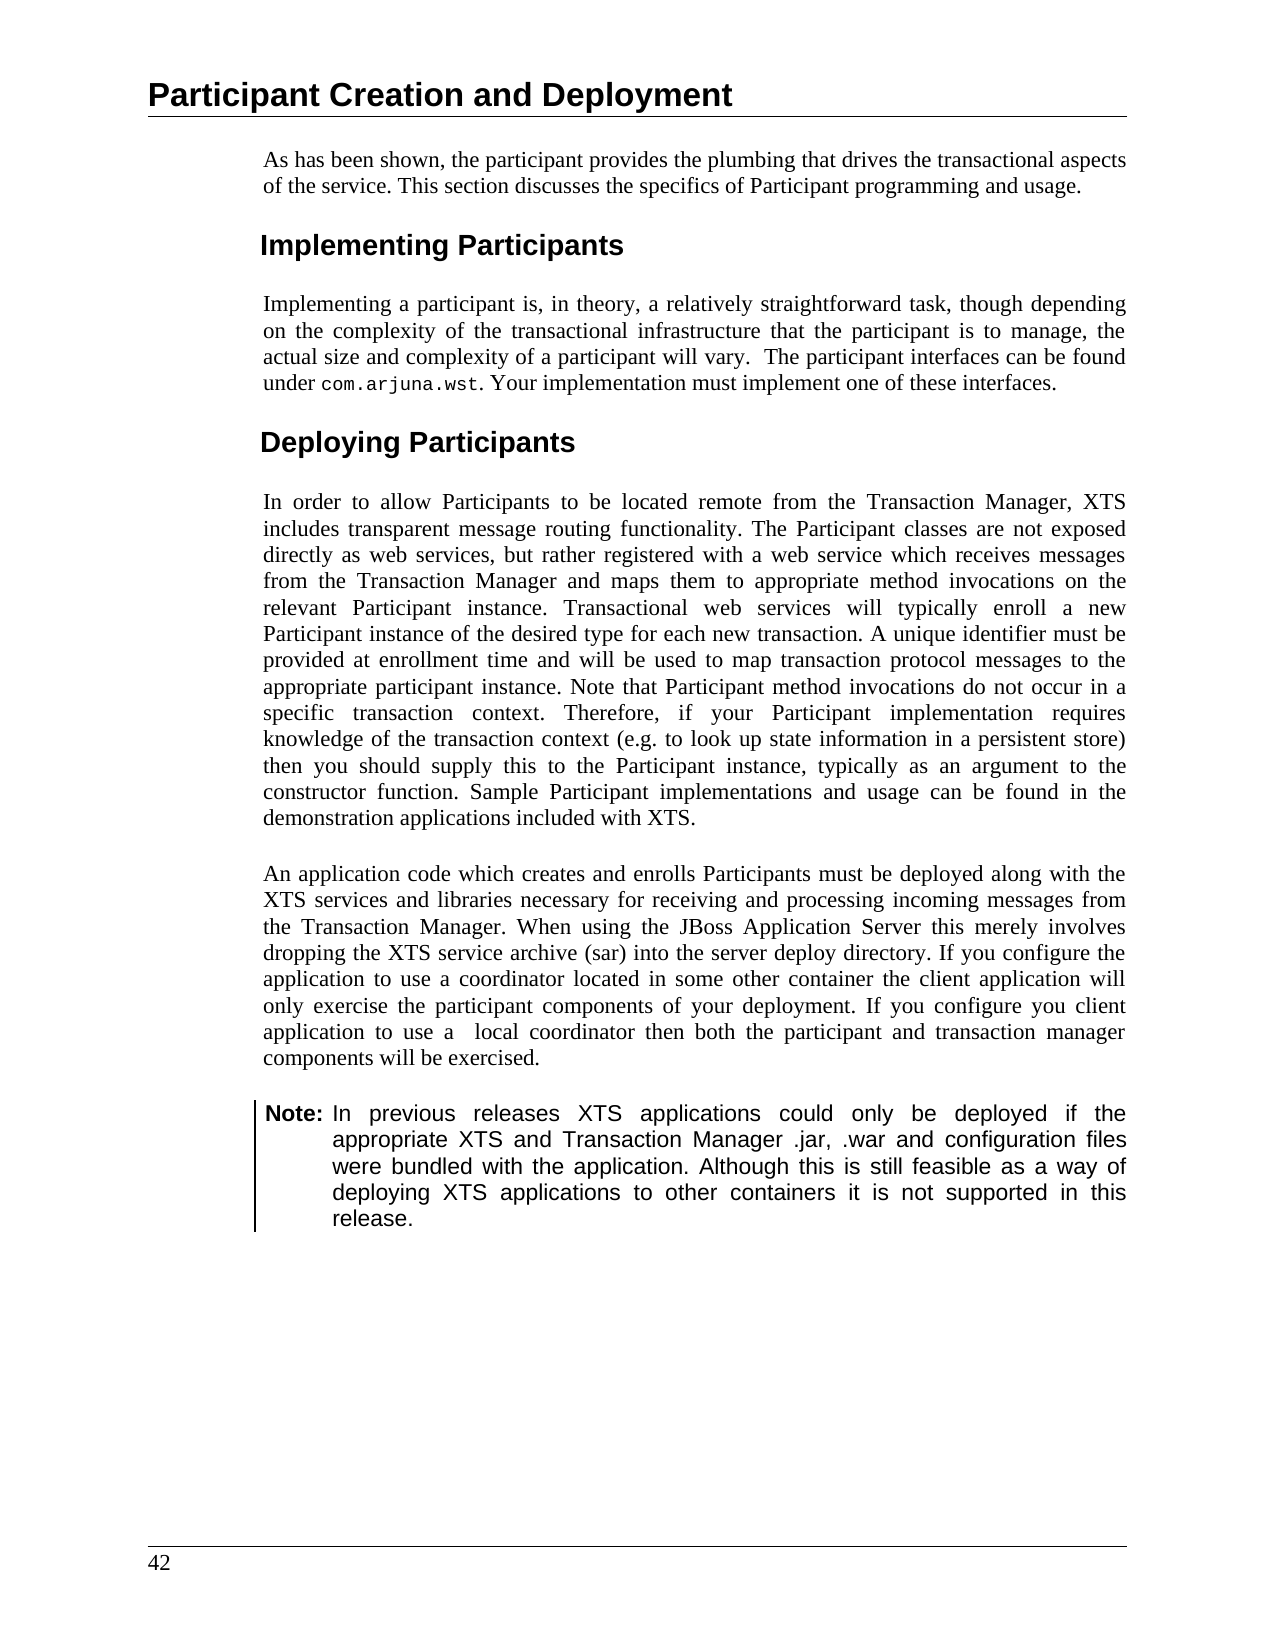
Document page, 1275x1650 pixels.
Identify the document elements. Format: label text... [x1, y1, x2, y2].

list In previous releases XTS applications could only be deployed if the appropriate XTS and Transaction Manager .jar, .war and configuration files were bundled with the application. Although this is still feasible as a way of deploying XTS applications to other containers it is not supported in this release. [256, 1100, 1127, 1232]
text As has been shown, the participant provides the plumbing that drives the transactional aspects of the service. This section discusses the specifics of Participant programming and usage. [263, 146, 1127, 198]
text In order to allow Participants to be located remote from the Transaction Manager, XTS includes transparent message routing functionality. The Participant classes are not exposed directly as web services, but rather registered with a web service which receives messages from the Transaction Manager and maps them to appropriate method invocations on the relevant Participant instance. Transactional web services will typically enroll a new Participant instance of the desired type for each new transaction. A unique identifier must be provided at enrollment time and will be used to map transaction protocol messages to the appropriate participant instance. Note that Participant method invocations do not occur in a specific transaction context. Therefore, if your Participant implementation requires knowledge of the transaction context (e.g. to look up state information in a persistent store) then you should supply this to the Participant instance, typically as an argument to the constructor function. Sample Participant implementations and usage can be found in the demonstration applications included with XTS. [263, 488, 1127, 831]
subtitle Deploying Participants [148, 426, 1127, 459]
subtitle Participant Creation and Deployment [148, 75, 1127, 116]
subtitle Implementing Participants [148, 228, 1127, 261]
text Implementing a participant is, in theory, a relatively straightforward task, though depending on the complexity of the transactional infrastructure that the participant is to manage, the actual size and complexity of a participant will vary. The participant interfaces can be found under com.arjuna.wst. Your implementation must implement one of these interfaces. [263, 290, 1127, 396]
text An application code which creates and enrolls Participants must be deployed along with the XTS services and libraries necessary for receiving and processing incoming messages from the Transaction Manager. When using the JBoss Application Server this merely involves dropping the XTS service archive (sar) into the server deploy directory. If you configure the application to use a coordinator located in some other container the client application will only exercise the participant components of your deployment. If you configure you client application to use a local coordinator then both the participant and transaction manager components will be exercised. [263, 860, 1127, 1071]
